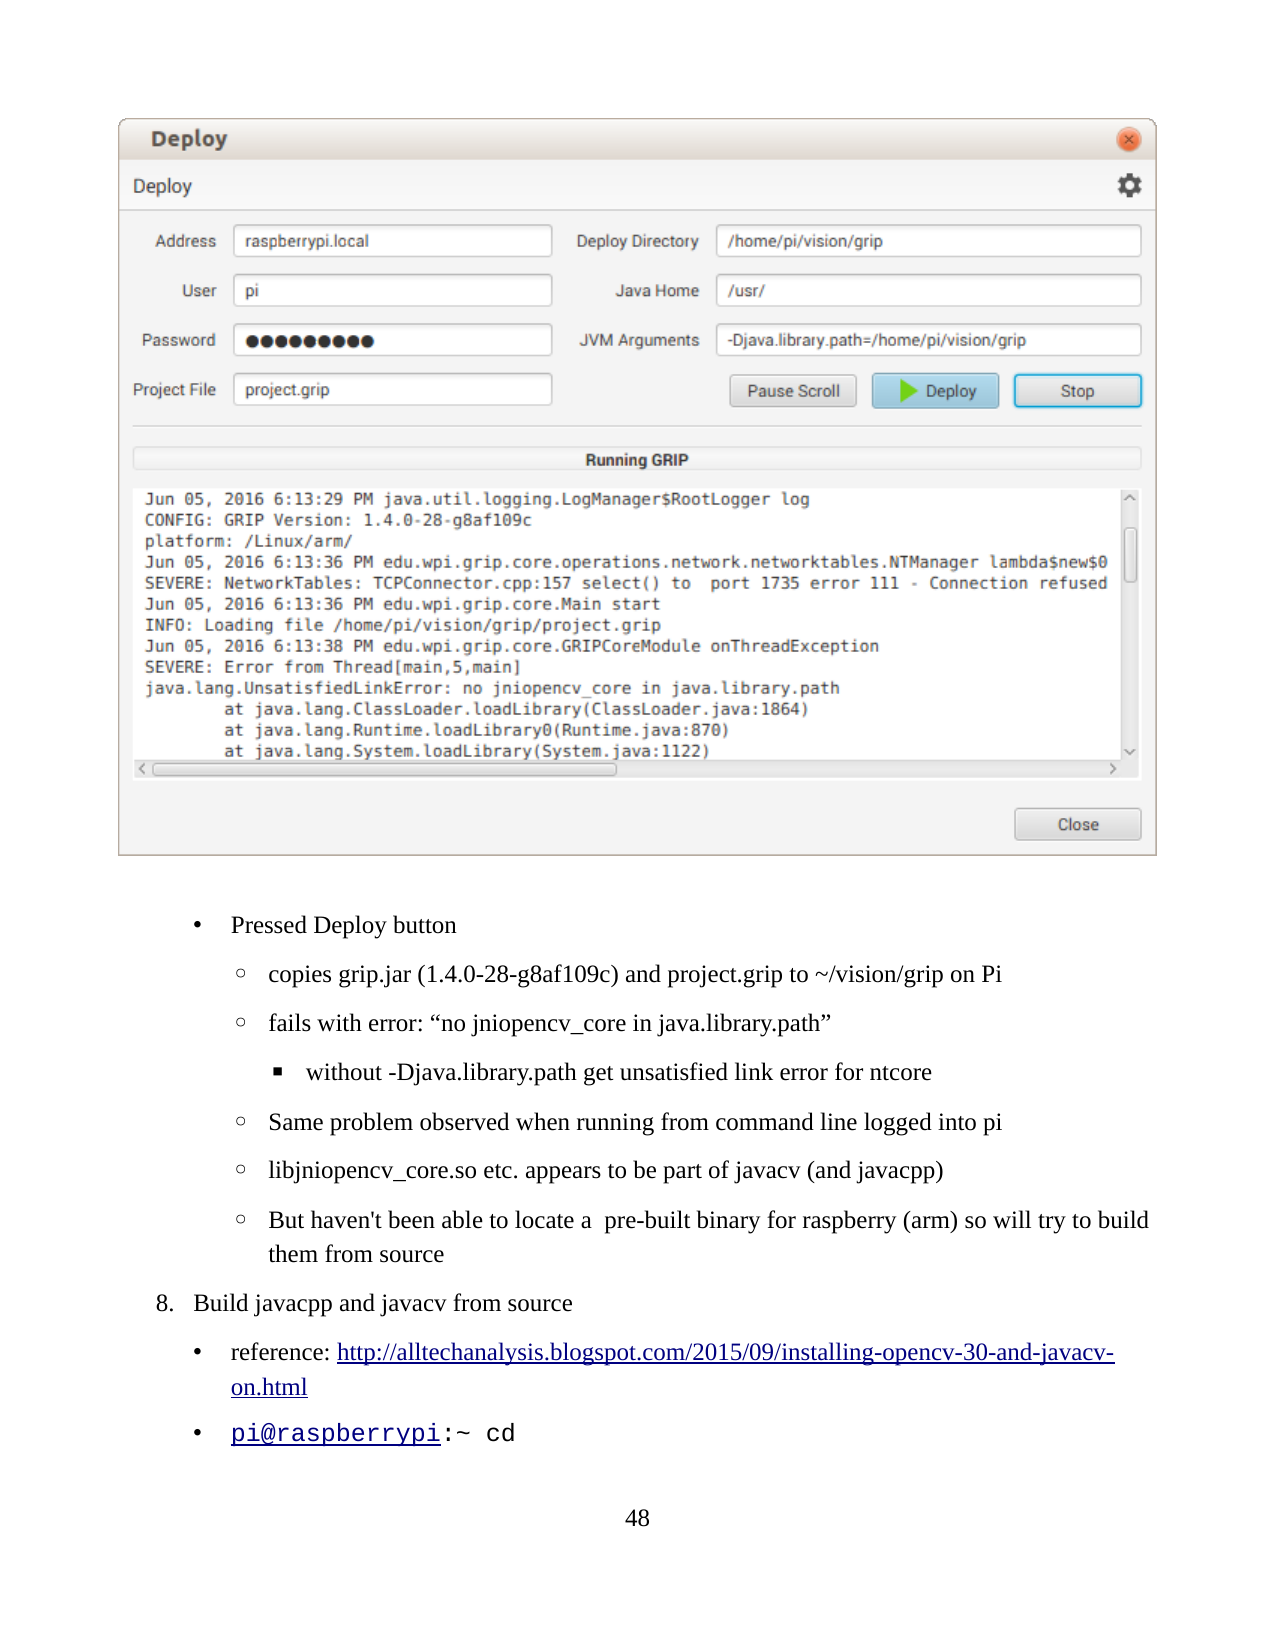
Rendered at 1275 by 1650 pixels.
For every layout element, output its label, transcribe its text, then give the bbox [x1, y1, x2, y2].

list Pressed Deploy button [193, 910, 1157, 939]
list without -Djava.library.path get unsatisfied link error for ntcore [268, 1057, 1157, 1086]
list copies grip.jar (1.4.0-28-g8af109c) and project.grip to ~/vision/grip on Pi [231, 959, 1157, 988]
picture [118, 118, 1157, 856]
list pi@raspberrypi:~ cd [193, 1421, 1157, 1449]
list Same problem observed when running from command line logged into pi [231, 1107, 1157, 1135]
list libjniopencv_core.so etc. appears to be part of javacv (and javacpp) [231, 1156, 1157, 1184]
list fails with error: “no jniopencv_core in java.library.path” [231, 1008, 1157, 1037]
list Build javacpp and javacv from source [156, 1288, 1157, 1317]
list But haven't been able to locate a pre-built binary for raspberry (arm) so will try to build them from source [231, 1205, 1157, 1268]
list reference: http://alltechanalysis.blogspot.com/2015/09/installing-opencv-30-and-javacv-on.html [193, 1337, 1157, 1401]
